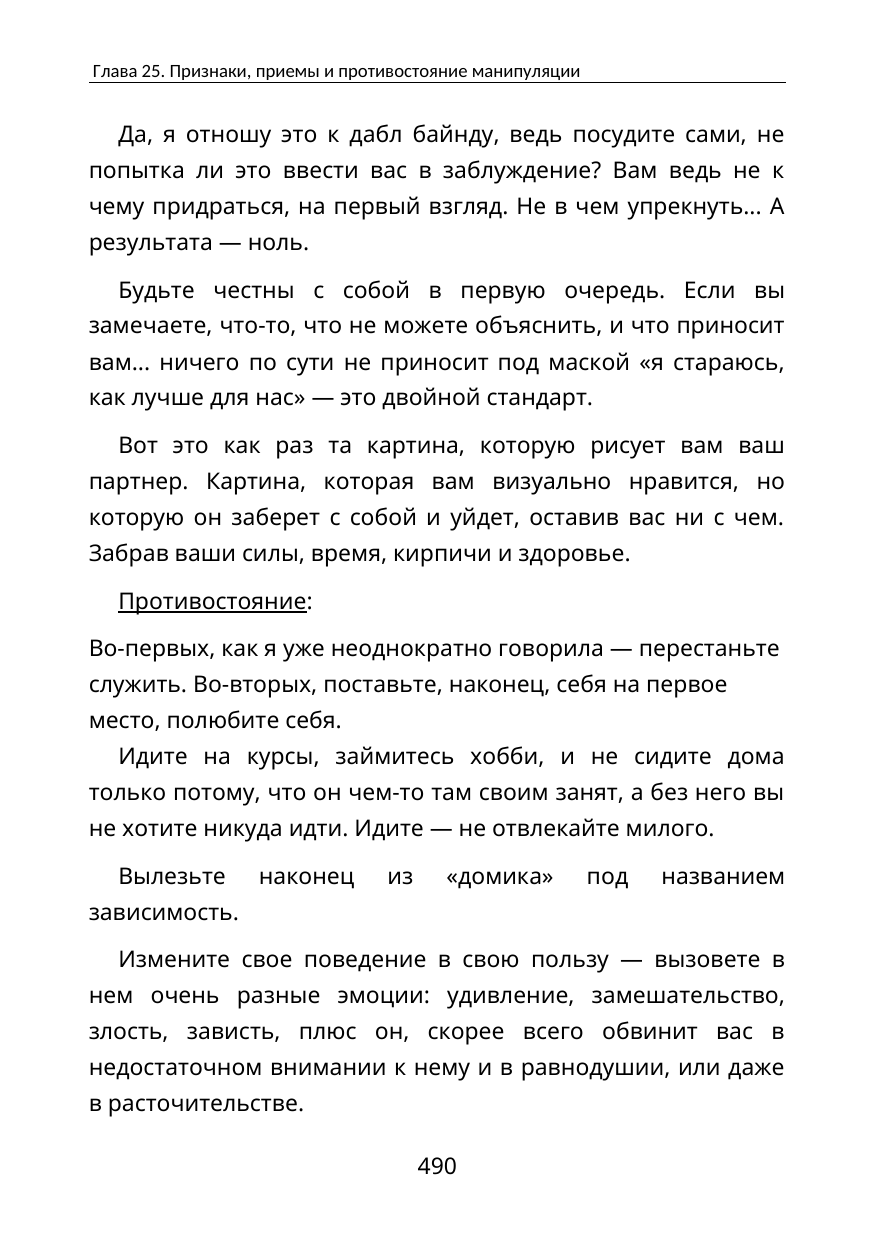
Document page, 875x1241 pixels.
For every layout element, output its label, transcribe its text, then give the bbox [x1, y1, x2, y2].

text Вот это как раз та картина, которую рисует вам ваш партнер. Картина, которая вам визуально нравится, но которую он заберет с собой и уйдет, оставив вас ни с чем. Забрав ваши силы, время, кирпичи и здоровье. [88, 429, 786, 568]
text Будьте честны с собой в первую очередь. Если вы замечаете, что-то, что не можете объяснить, и что приносит вам... ничего по сути не приносит под маской «я стараюсь, как лучше для нас» — это двойной стандарт. [88, 273, 786, 413]
text Измените свое поведение в свою пользу — вызовете в нем очень разные эмоции: удивление, замешательство, злость, зависть, плюс он, скорее всего обвинит вас в недостаточном внимании к нему и в равнодушии, или даже в расточительстве. [88, 943, 786, 1118]
text Вылезьте наконец из «домика» под названием зависимость. [88, 860, 786, 927]
text Да, я отношу это к дабл байнду, ведь посудите сами, не попытка ли это ввести вас в заблуждение? Вам ведь не к чему придраться, на первый взгляд. Не в чем упрекнуть... А результата — ноль. [88, 118, 786, 257]
text Во-первых, как я уже неоднократно говорила — перестаньте служить. Во-вторых, поставьте, наконец, себя на первое место, полюбите себя. [88, 632, 786, 735]
text Идите на курсы, займитесь хобби, и не сидите дома только потому, что он чем-то там своим занят, а без него вы не хотите никуда идти. Идите — не отвлекайте милого. [88, 740, 786, 843]
text Противостояние: [88, 584, 786, 616]
